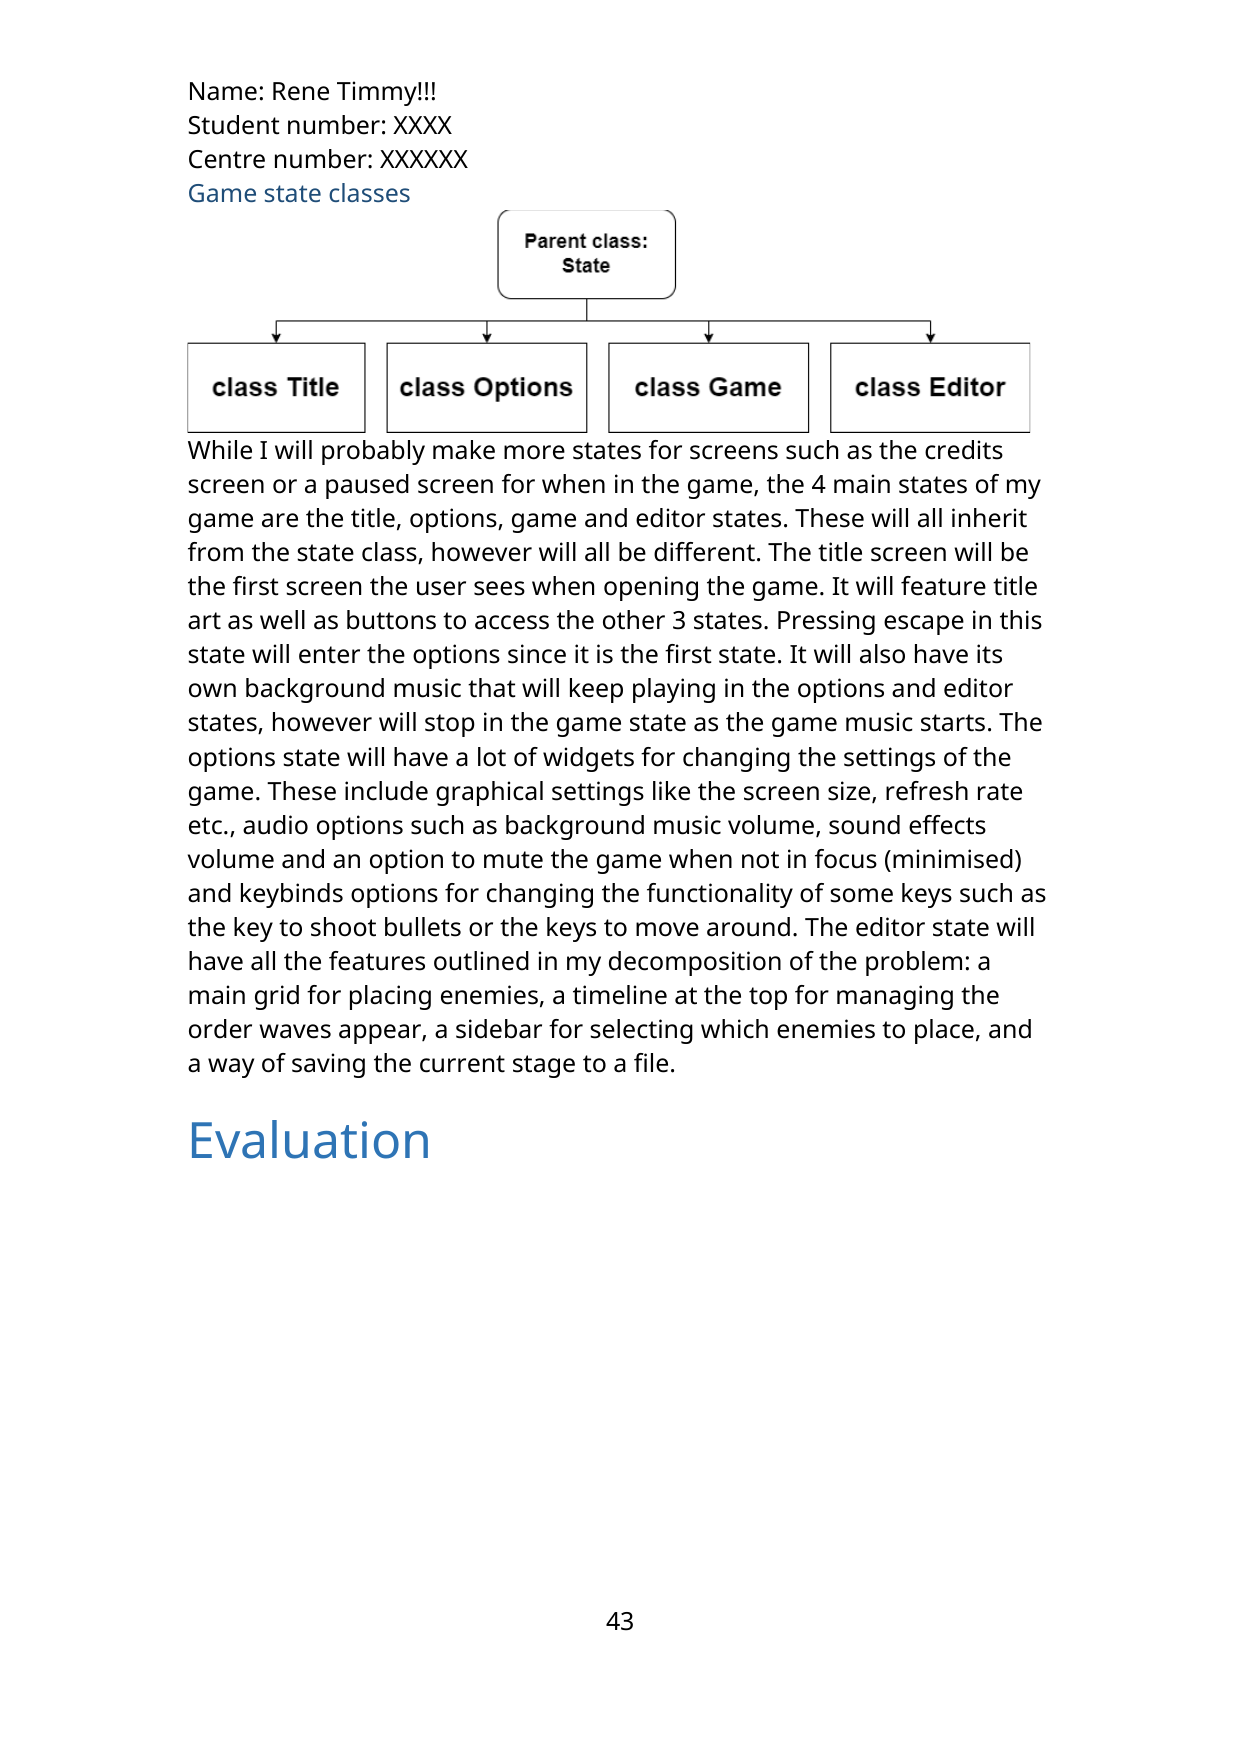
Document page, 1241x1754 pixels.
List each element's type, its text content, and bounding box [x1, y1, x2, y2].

subtitle Game state classes [187, 176, 1053, 210]
text While I will probably make more states for screens such as the credits screen or a paused screen for when in the game, the 4 main states of my game are the title, options, game and editor states. These will all inherit from the state class, however will all be different. The title screen will be the first screen the user sees when opening the game. It will feature title art as well as buttons to access the other 3 states. Pressing escape in this state will enter the options since it is the first state. It will also have its own background music that will keep playing in the options and editor states, however will stop in the game state as the game music starts. The options state will have a lot of widgets for changing the settings of the game. These include graphical settings like the screen size, refresh rate etc., audio options such as background music volume, sound effects volume and an option to mute the game when not in focus (minimised) and keybinds options for changing the functionality of some keys such as the key to shoot bullets or the keys to move around. The editor state will have all the features outlined in my decomposition of the problem: a main grid for placing enemies, a timeline at the top for managing the order waves appear, a sidebar for selecting which enemies to place, and a way of saving the current stage to a file. [187, 433, 1053, 1080]
subtitle Evaluation [187, 1105, 1053, 1173]
